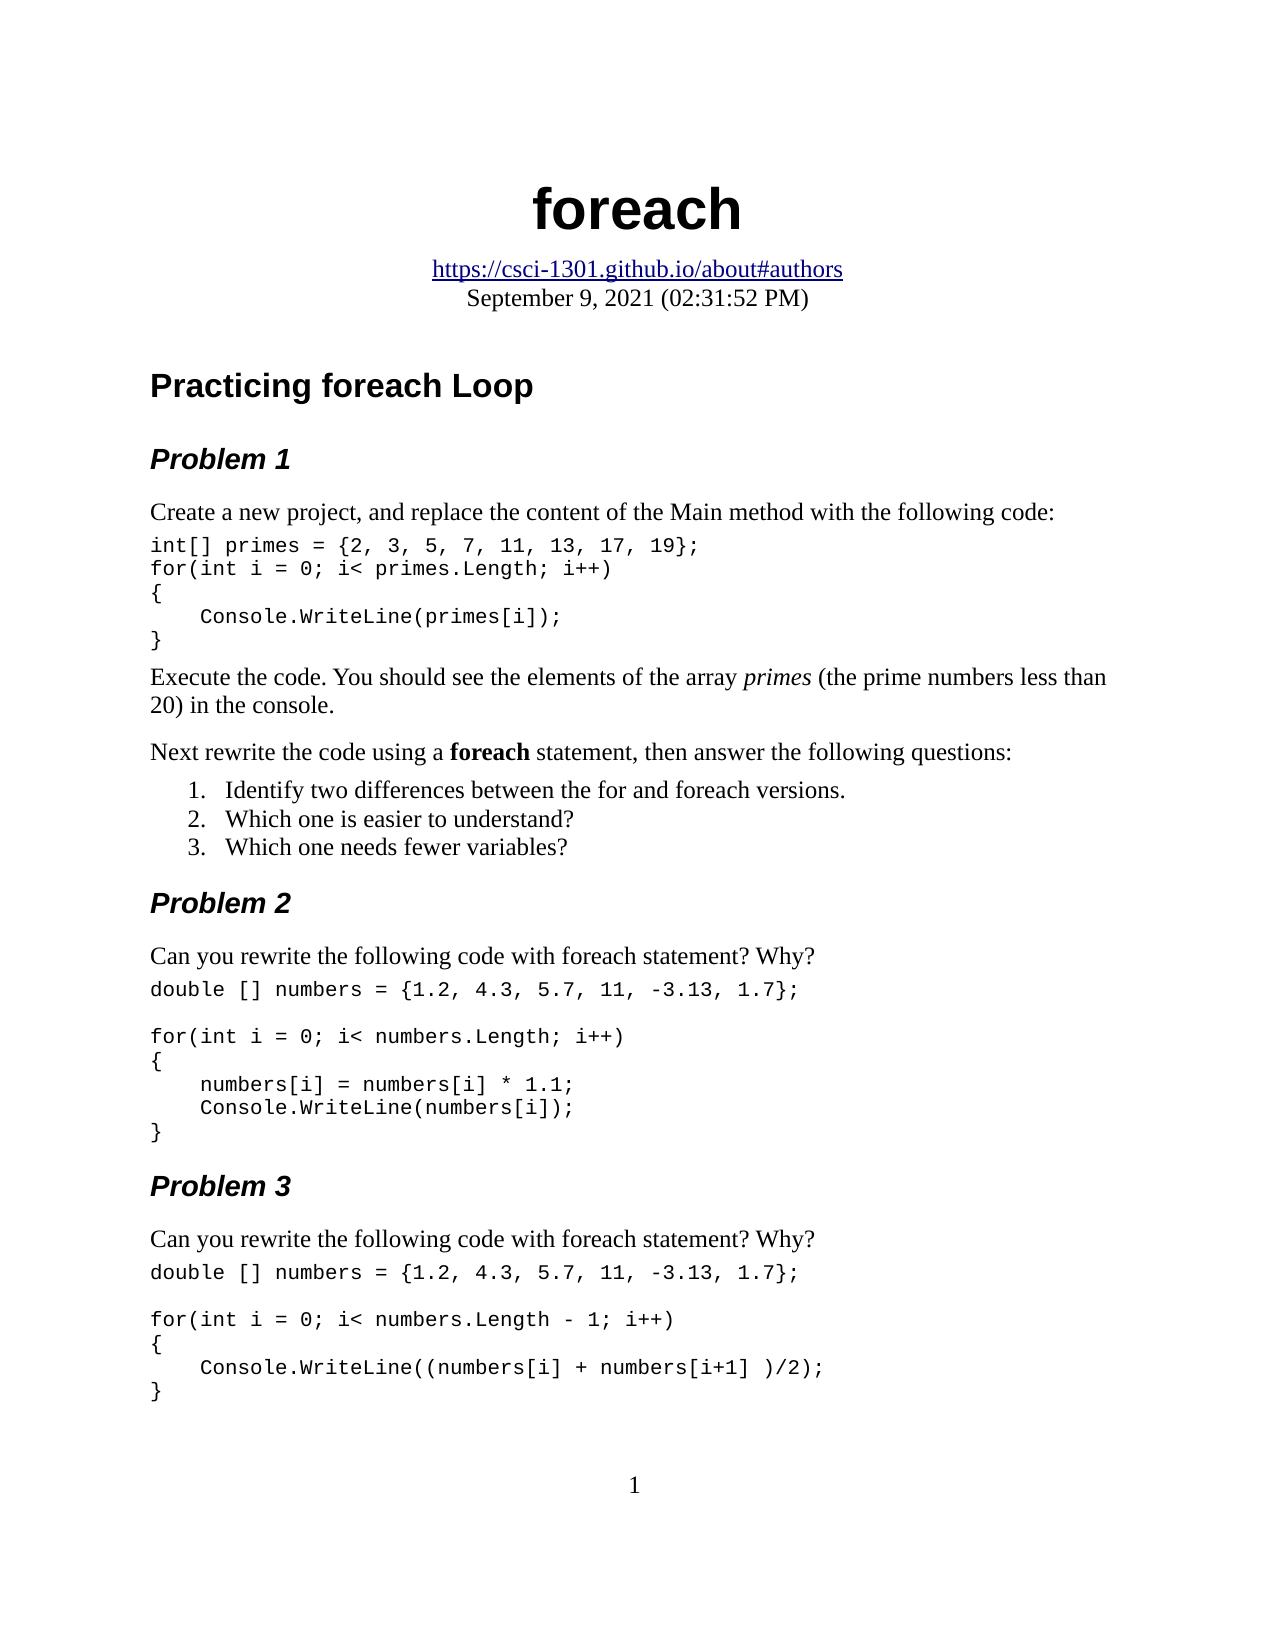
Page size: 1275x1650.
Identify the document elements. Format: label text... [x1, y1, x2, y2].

subtitle Problem 1 [150, 442, 1125, 476]
subtitle Practicing foreach Loop [150, 366, 1125, 404]
text for(int i = 0; i< numbers.Length - 1; i++) [150, 1309, 1125, 1333]
text } [150, 629, 1125, 653]
list Identify two differences between the for and foreach versions. [187, 775, 1125, 804]
text September 9, 2021 (02:31:52 PM) [150, 283, 1125, 312]
text https://csci-1301.github.io/about#authors [150, 254, 1125, 283]
text { [150, 1050, 1125, 1073]
text numbers[i] = numbers[i] * 1.1; [150, 1073, 1125, 1097]
list Which one needs fewer variables? [187, 832, 1125, 861]
text } [150, 1121, 1125, 1144]
text { [150, 582, 1125, 606]
list Which one is easier to understand? [187, 804, 1125, 832]
text Next rewrite the code using a foreach statement, then answer the following questions: [150, 737, 1125, 766]
text Execute the code. You should see the elements of the array primes (the prime numbers less than 20) in the console. [150, 662, 1125, 719]
text int[] primes = {2, 3, 5, 7, 11, 13, 17, 19}; [150, 535, 1125, 558]
text Can you rewrite the following code with foreach statement? Why? [150, 1224, 1125, 1253]
text Create a new project, and replace the content of the Main method with the following code: [150, 497, 1125, 526]
text Can you rewrite the following code with foreach statement? Why? [150, 941, 1125, 970]
text Console.WriteLine(primes[i]); [150, 606, 1125, 629]
text double [] numbers = {1.2, 4.3, 5.7, 11, -3.13, 1.7}; [150, 979, 1125, 1003]
text { [150, 1333, 1125, 1357]
text for(int i = 0; i< numbers.Length; i++) [150, 1026, 1125, 1050]
text for(int i = 0; i< primes.Length; i++) [150, 558, 1125, 582]
subtitle Problem 2 [150, 886, 1125, 920]
text Console.WriteLine(numbers[i]); [150, 1097, 1125, 1121]
subtitle Problem 3 [150, 1169, 1125, 1203]
text Console.WriteLine((numbers[i] + numbers[i+1] )/2); [150, 1357, 1125, 1380]
text double [] numbers = {1.2, 4.3, 5.7, 11, -3.13, 1.7}; [150, 1262, 1125, 1286]
text } [150, 1380, 1125, 1404]
title foreach [150, 175, 1125, 242]
